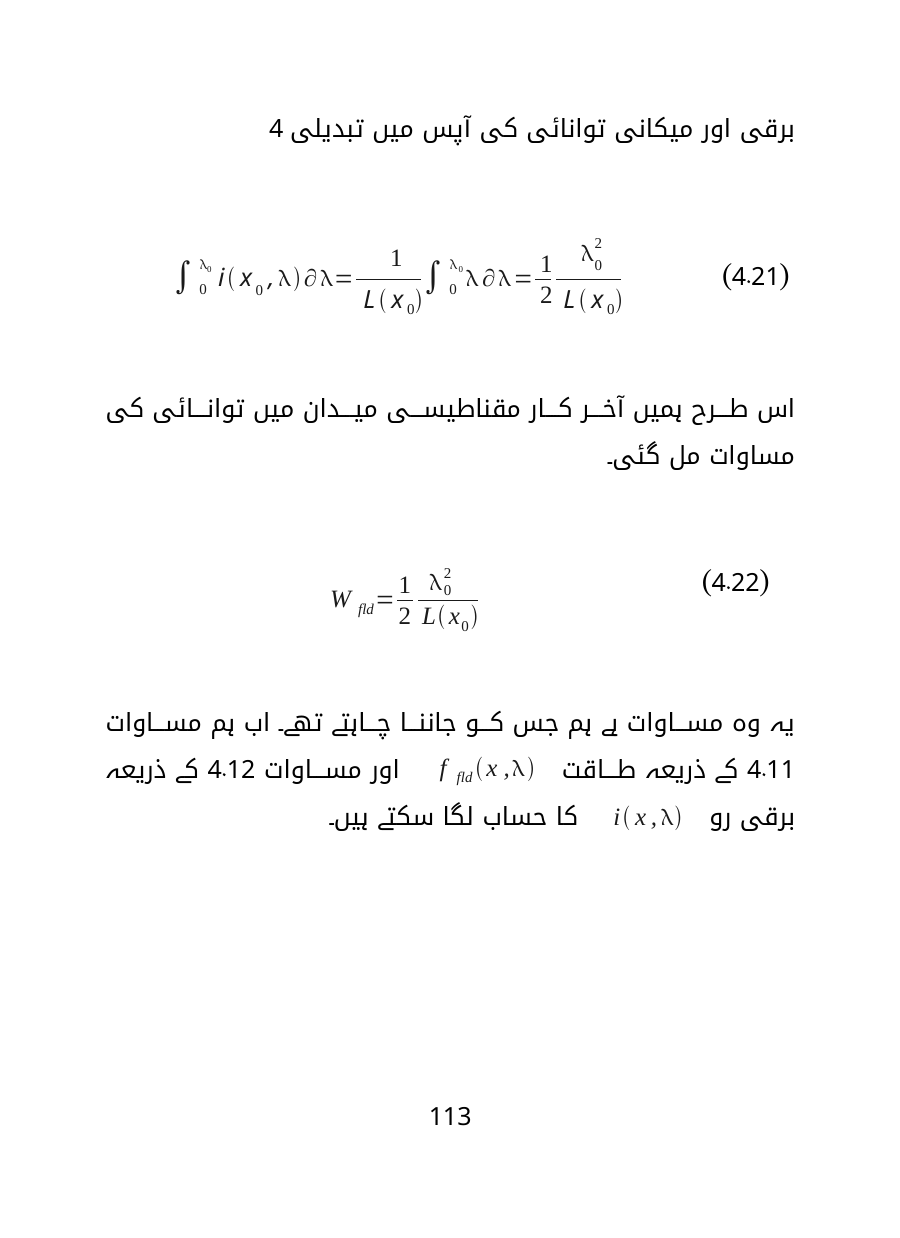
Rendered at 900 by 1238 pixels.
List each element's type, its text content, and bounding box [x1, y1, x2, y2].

table_header (4.22) [696, 526, 795, 652]
table_header [105, 526, 696, 652]
text یہ وہ مساوات ہے ہم جس کو جاننا چاہتے تھے۔ اب ہم مساوات 4.11 کے ذریعہ طاقت اور مساوات 4.12 کے ذریعہ برقی رو کا حساب لگا سکتے ہیں۔ [105, 699, 795, 841]
text اس طرح ہمیں آخر کار مقناطیسی میدان میں توانائی کی مساوات مل گئی۔ [105, 385, 795, 480]
table_header (4.21) [683, 229, 795, 338]
table_header [105, 229, 682, 338]
